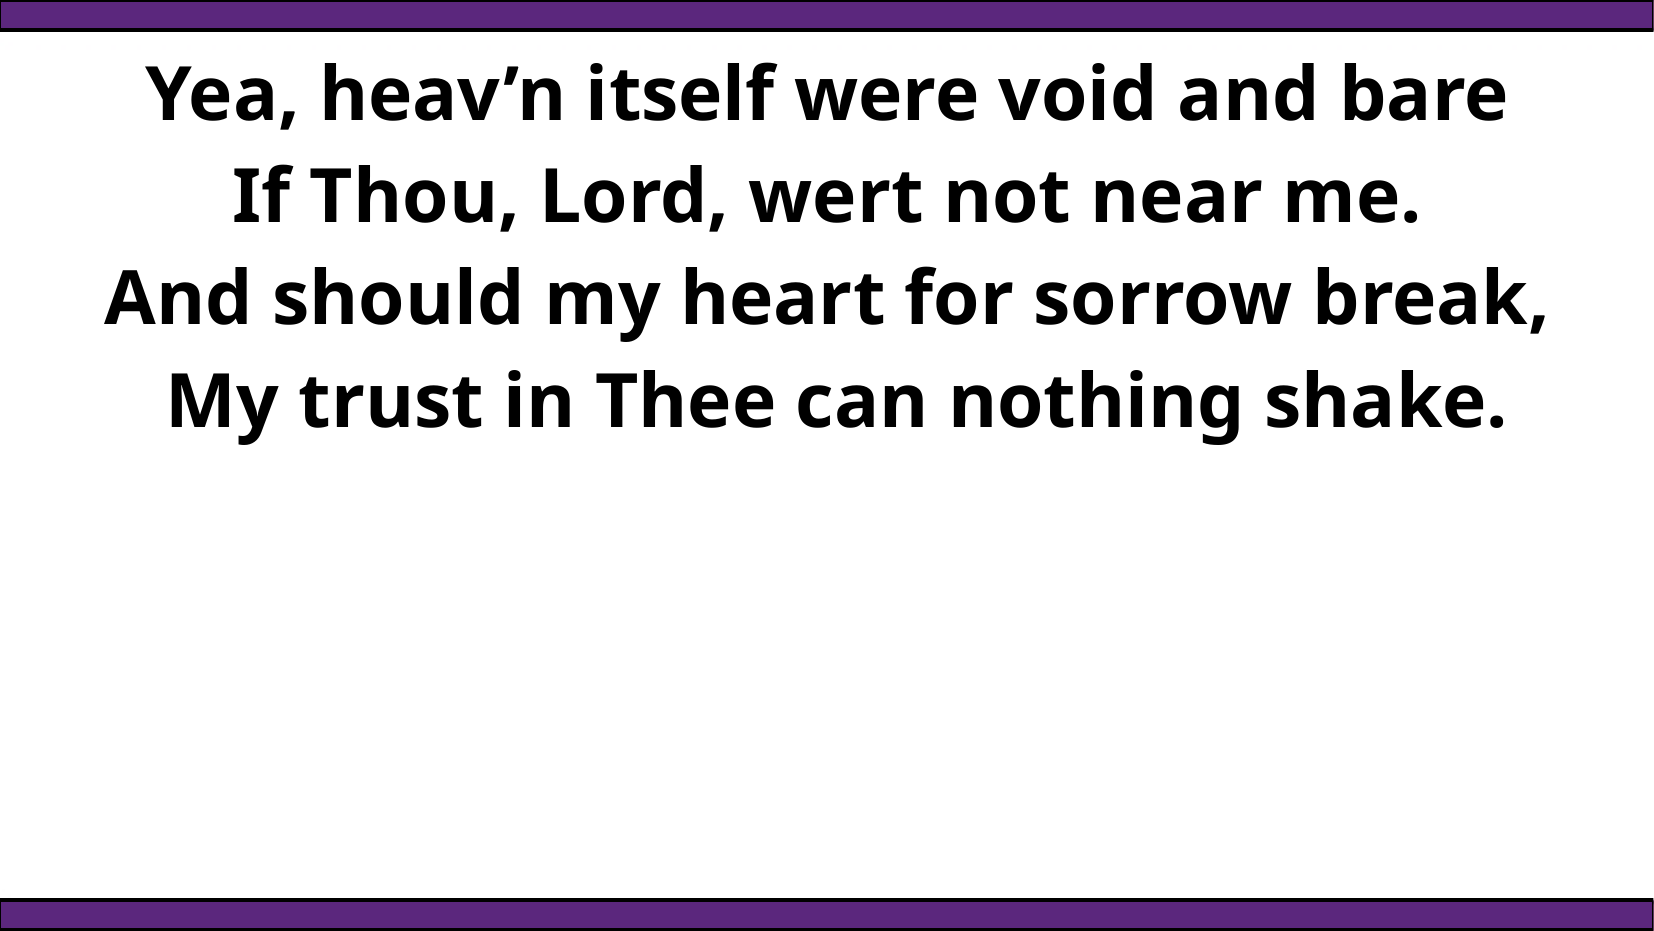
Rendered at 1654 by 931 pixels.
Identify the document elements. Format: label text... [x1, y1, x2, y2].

picture [0, 31, 1654, 900]
text_box Yea, heav’n itself were void and bare If Thou, Lord, wert not near me. And should my heart for sorrow break, My trust in Thee can nothing shake. [65, 32, 1611, 447]
text_box [0, 900, 1654, 931]
text_box [0, 0, 1654, 31]
